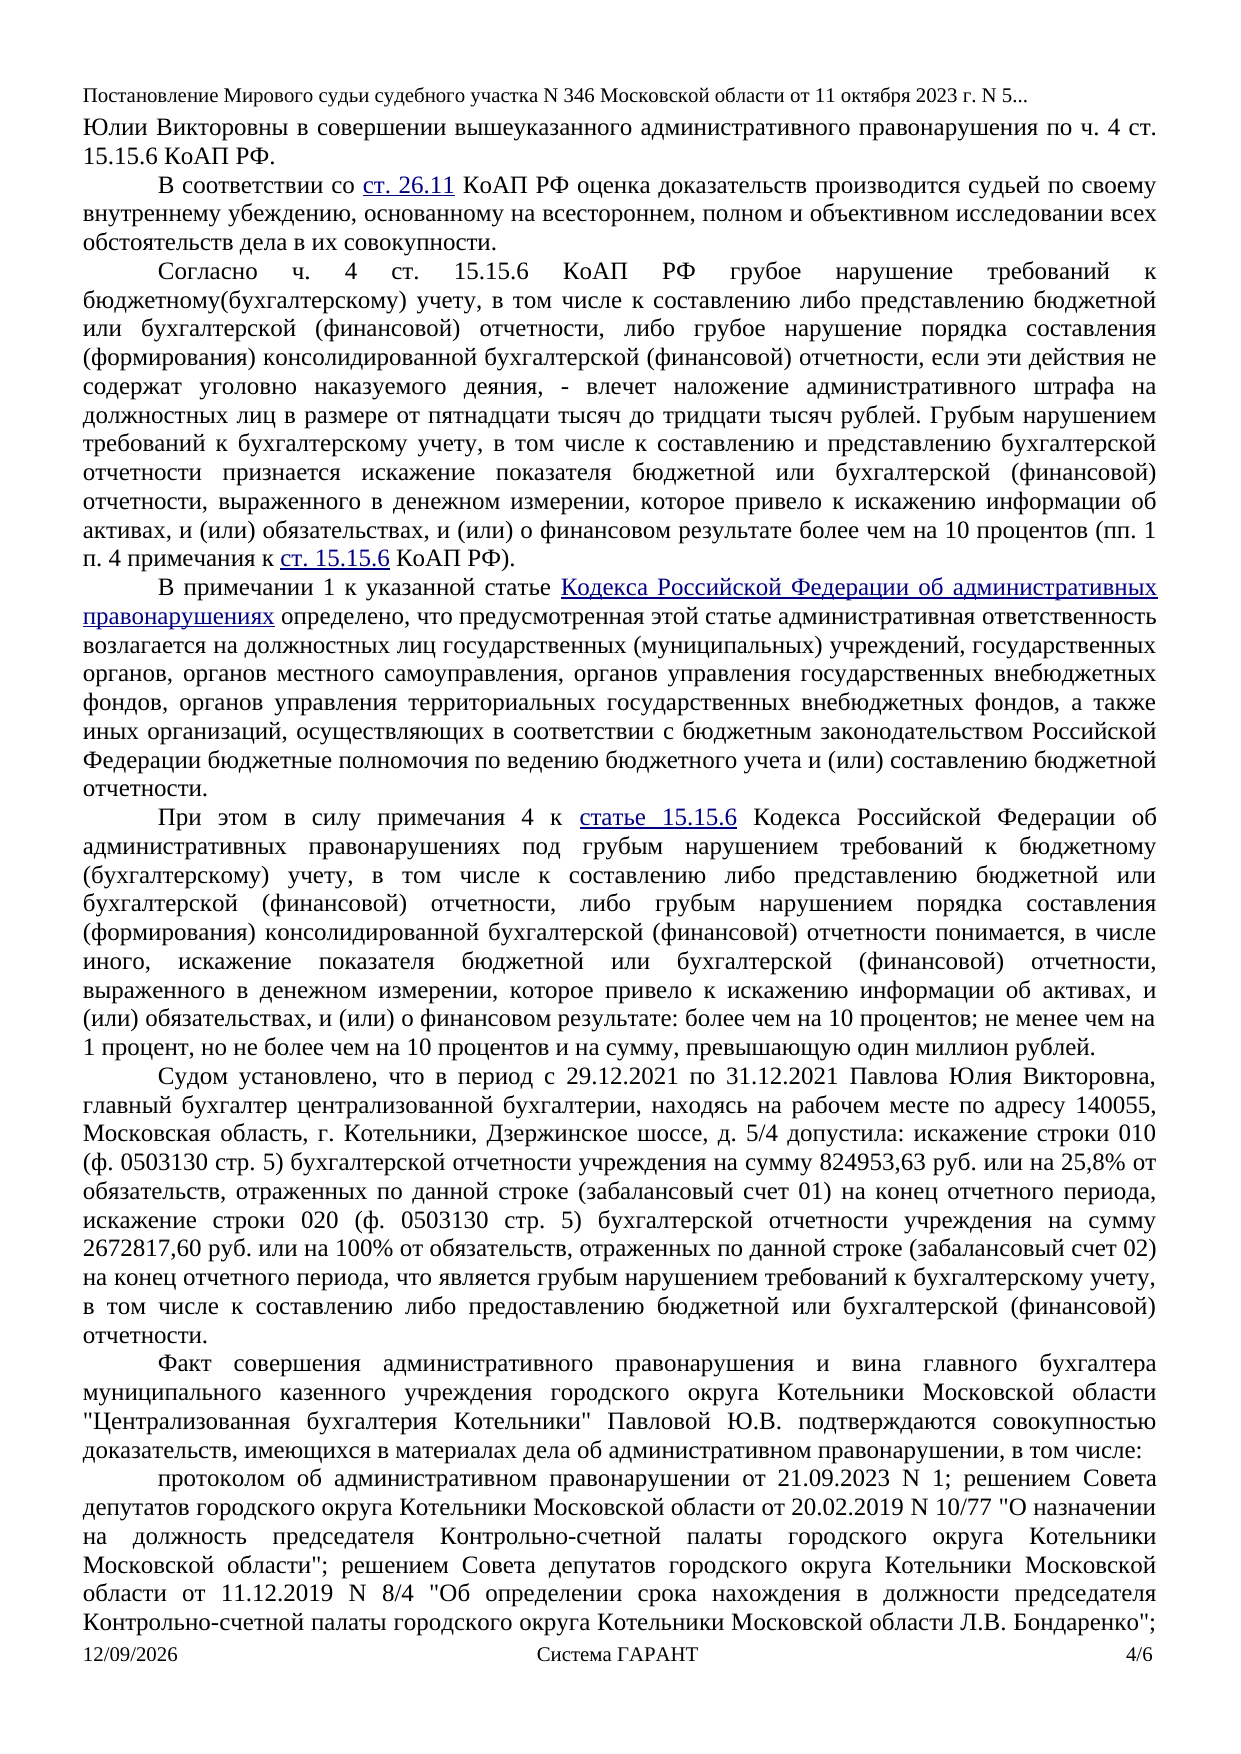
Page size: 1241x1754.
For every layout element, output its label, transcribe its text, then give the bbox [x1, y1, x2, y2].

text протоколом об административном правонарушении от 21.09.2023 N 1; решением Совета депутатов городского округа Котельники Московской области от 20.02.2019 N 10/77 "О назначении на должность председателя Контрольно-счетной палаты городского округа Котельники Московской области"; решением Совета депутатов городского округа Котельники Московской области от 11.12.2019 N 8/4 "Об определении срока нахождения в должности председателя Контрольно-счетной палаты городского округа Котельники Московской области Л.В. Бондаренко"; [83, 1463, 1157, 1636]
text В соответствии со ст. 26.11 КоАП РФ оценка доказательств производится судьей по своему внутреннему убеждению, основанному на всестороннем, полном и объективном исследовании всех обстоятельств дела в их совокупности. [83, 170, 1157, 256]
text В примечании 1 к указанной статье Кодекса Российской Федерации об административных правонарушениях определено, что предусмотренная этой статье административная ответственность возлагается на должностных лиц государственных (муниципальных) учреждений, государственных органов, органов местного самоуправления, органов управления государственных внебюджетных фондов, органов управления территориальных государственных внебюджетных фондов, а также иных организаций, осуществляющих в соответствии с бюджетным законодательством Российской Федерации бюджетные полномочия по ведению бюджетного учета и (или) составлению бюджетной отчетности. [83, 572, 1157, 802]
text Судом установлено, что в период с 29.12.2021 по 31.12.2021 Павлова Юлия Викторовна, главный бухгалтер централизованной бухгалтерии, находясь на рабочем месте по адресу 140055, Московская область, г. Котельники, Дзержинское шоссе, д. 5/4 допустила: искажение строки 010 (ф. 0503130 стр. 5) бухгалтерской отчетности учреждения на сумму 824953,63 руб. или на 25,8% от обязательств, отраженных по данной строке (забалансовый счет 01) на конец отчетного периода, искажение строки 020 (ф. 0503130 стр. 5) бухгалтерской отчетности учреждения на сумму 2672817,60 руб. или на 100% от обязательств, отраженных по данной строке (забалансовый счет 02) на конец отчетного периода, что является грубым нарушением требований к бухгалтерскому учету, в том числе к составлению либо предоставлению бюджетной или бухгалтерской (финансовой) отчетности. [83, 1061, 1157, 1348]
text Факт совершения административного правонарушения и вина главного бухгалтера муниципального казенного учреждения городского округа Котельники Московской области "Централизованная бухгалтерия Котельники" Павловой Ю.В. подтверждаются совокупностью доказательств, имеющихся в материалах дела об административном правонарушении, в том числе: [83, 1348, 1157, 1463]
text Согласно ч. 4 ст. 15.15.6 КоАП РФ грубое нарушение требований к бюджетному(бухгалтерскому) учету, в том числе к составлению либо представлению бюджетной или бухгалтерской (финансовой) отчетности, либо грубое нарушение порядка составления (формирования) консолидированной бухгалтерской (финансовой) отчетности, если эти действия не содержат уголовно наказуемого деяния, - влечет наложение административного штрафа на должностных лиц в размере от пятнадцати тысяч до тридцати тысяч рублей. Грубым нарушением требований к бухгалтерскому учету, в том числе к составлению и представлению бухгалтерской отчетности признается искажение показателя бюджетной или бухгалтерской (финансовой) отчетности, выраженного в денежном измерении, которое привело к искажению информации об активах, и (или) обязательствах, и (или) о финансовом результате более чем на 10 процентов (пп. 1 п. 4 примечания к ст. 15.15.6 КоАП РФ). [83, 256, 1157, 572]
text Юлии Викторовны в совершении вышеуказанного административного правонарушения по ч. 4 ст. 15.15.6 КоАП РФ. [83, 112, 1157, 170]
text При этом в силу примечания 4 к статье 15.15.6 Кодекса Российской Федерации об административных правонарушениях под грубым нарушением требований к бюджетному (бухгалтерскому) учету, в том числе к составлению либо представлению бюджетной или бухгалтерской (финансовой) отчетности, либо грубым нарушением порядка составления (формирования) консолидированной бухгалтерской (финансовой) отчетности понимается, в числе иного, искажение показателя бюджетной или бухгалтерской (финансовой) отчетности, выраженного в денежном измерении, которое привело к искажению информации об активах, и (или) обязательствах, и (или) о финансовом результате: более чем на 10 процентов; не менее чем на 1 процент, но не более чем на 10 процентов и на сумму, превышающую один миллион рублей. [83, 802, 1157, 1061]
